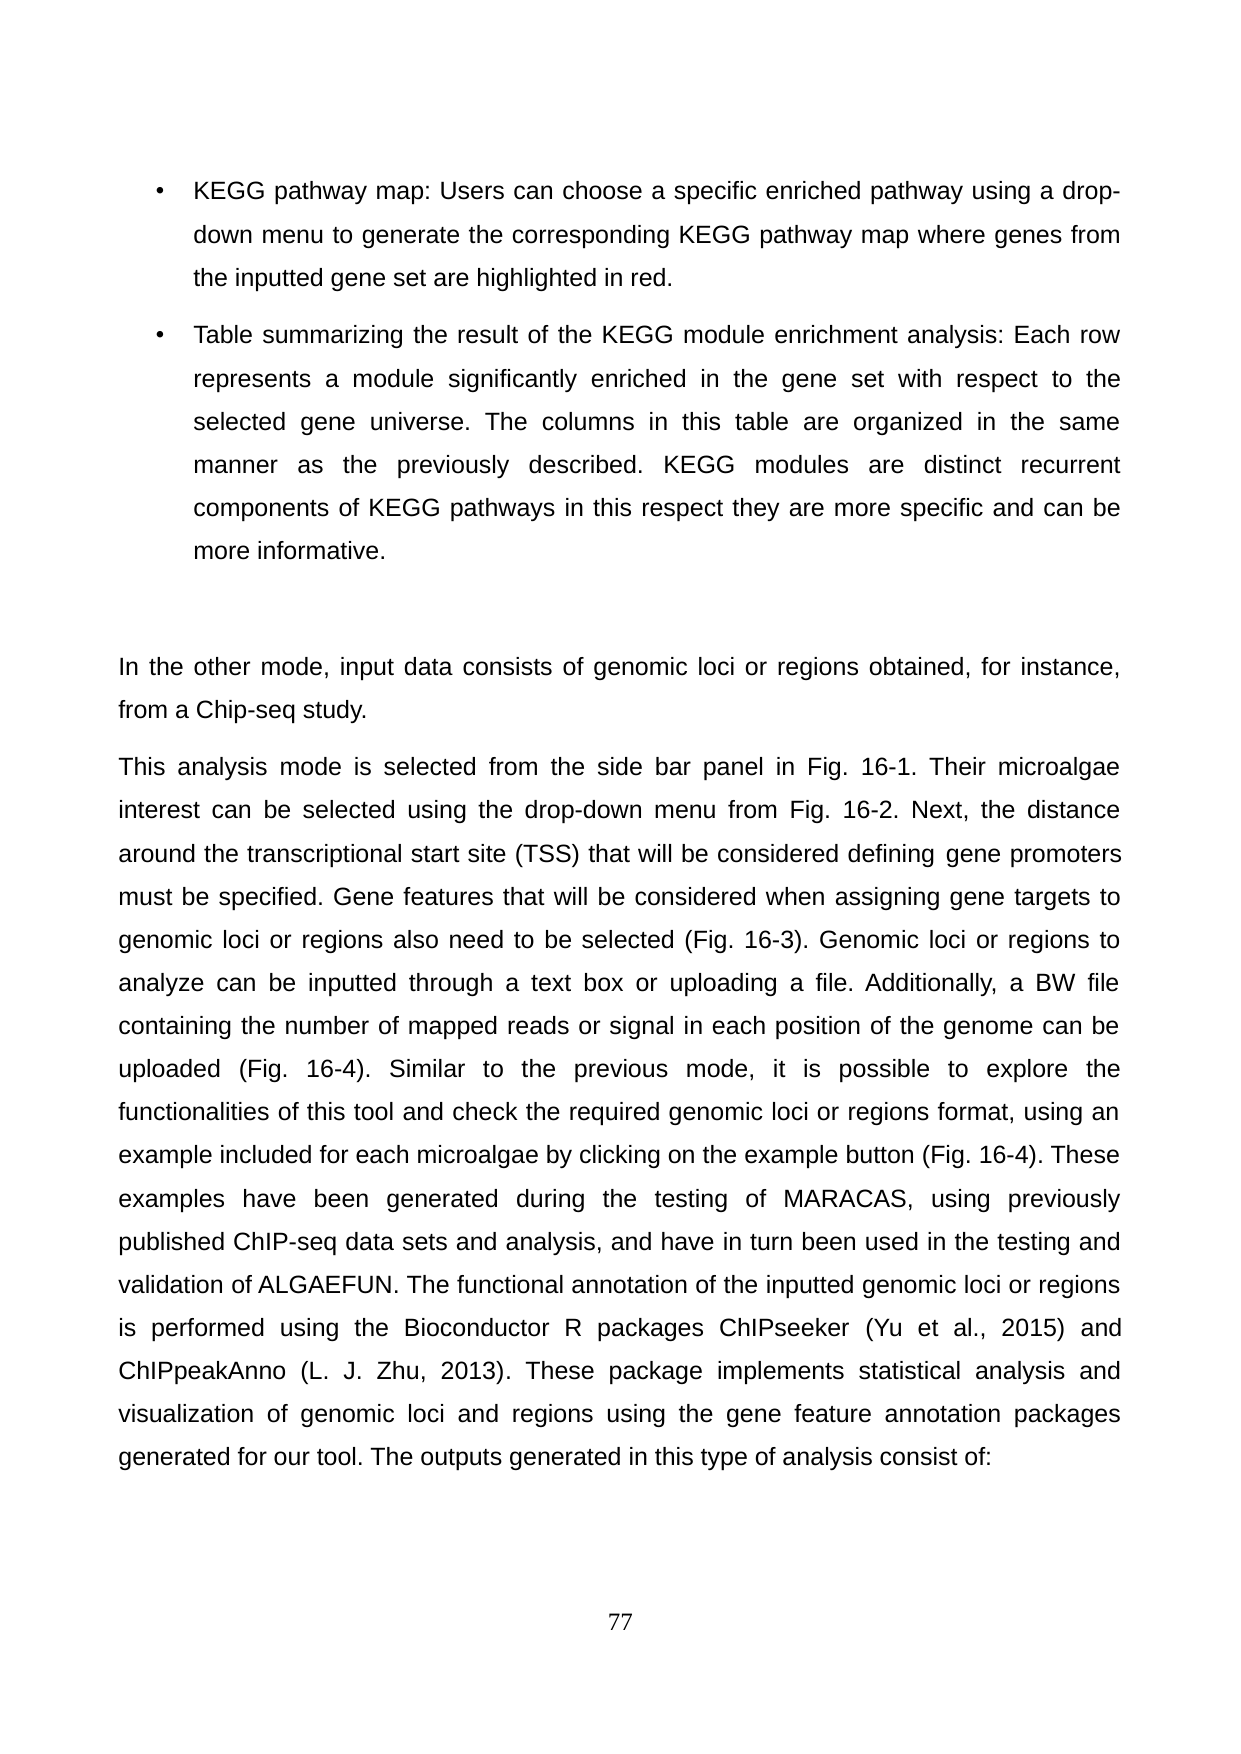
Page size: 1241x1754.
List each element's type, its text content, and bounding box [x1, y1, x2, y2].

list Table summarizing the result of the KEGG module enrichment analysis: Each row represents a module significantly enriched in the gene set with respect to the selected gene universe. The columns in this table are organized in the same manner as the previously described. KEGG modules are distinct recurrent components of KEGG pathways in this respect they are more specific and can be more informative. [156, 320, 1122, 565]
text In the other mode, input data consists of genomic loci or regions obtained, for instance, from a Chip-seq study. [118, 652, 1122, 723]
list KEGG pathway map: Users can choose a specific enriched pathway using a drop-down menu to generate the corresponding KEGG pathway map where genes from the inputted gene set are highlighted in red. [156, 176, 1122, 291]
text This analysis mode is selected from the side bar panel in Fig. 16-1. Their microalgae interest can be selected using the drop-down menu from Fig. 16-2. Next, the distance around the transcriptional start site (TSS) that will be considered defining gene promoters must be specified. Gene features that will be considered when assigning gene targets to genomic loci or regions also need to be selected (Fig. 16-3). Genomic loci or regions to analyze can be inputted through a text box or uploading a file. Additionally, a BW file containing the number of mapped reads or signal in each position of the genome can be uploaded (Fig. 16-4). Similar to the previous mode, it is possible to explore the functionalities of this tool and check the required genomic loci or regions format, using an example included for each microalgae by clicking on the example button (Fig. 16-4). These examples have been generated during the testing of MARACAS, using previously published ChIP-seq data sets and analysis, and have in turn been used in the testing and validation of ALGAEFUN. The functional annotation of the inputted genomic loci or regions is performed using the Bioconductor R packages ChIPseeker (Yu et al., 2015)⁠ and ChIPpeakAnno (L. J. Zhu, 2013)⁠. These package implements statistical analysis and visualization of genomic loci and regions using the gene feature annotation packages generated for our tool. The outputs generated in this type of analysis consist of: [118, 752, 1122, 1471]
